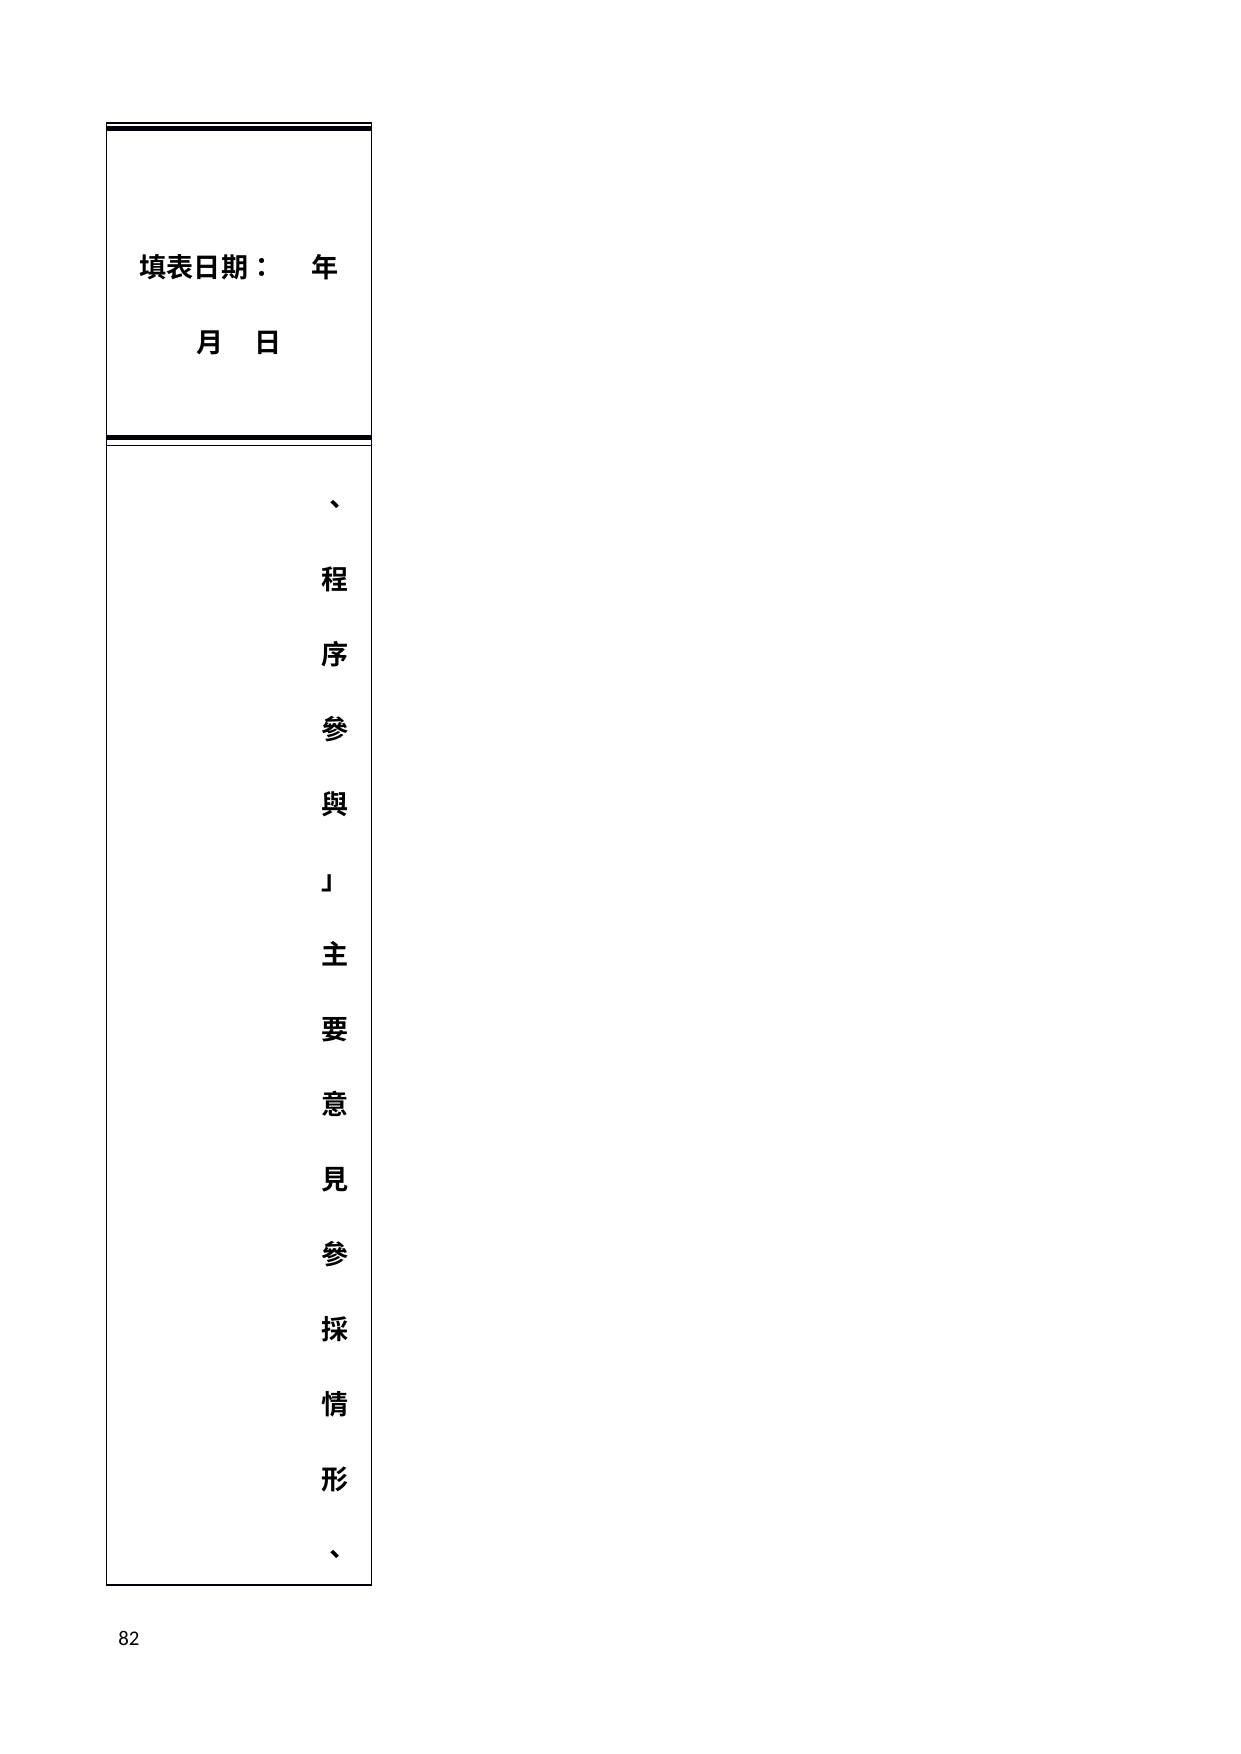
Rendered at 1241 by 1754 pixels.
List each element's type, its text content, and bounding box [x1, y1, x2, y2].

table_header 填表日期： 年 月 日 [107, 131, 371, 434]
table_cell 、程序參與」主要意見參採情形、 [107, 446, 371, 1584]
